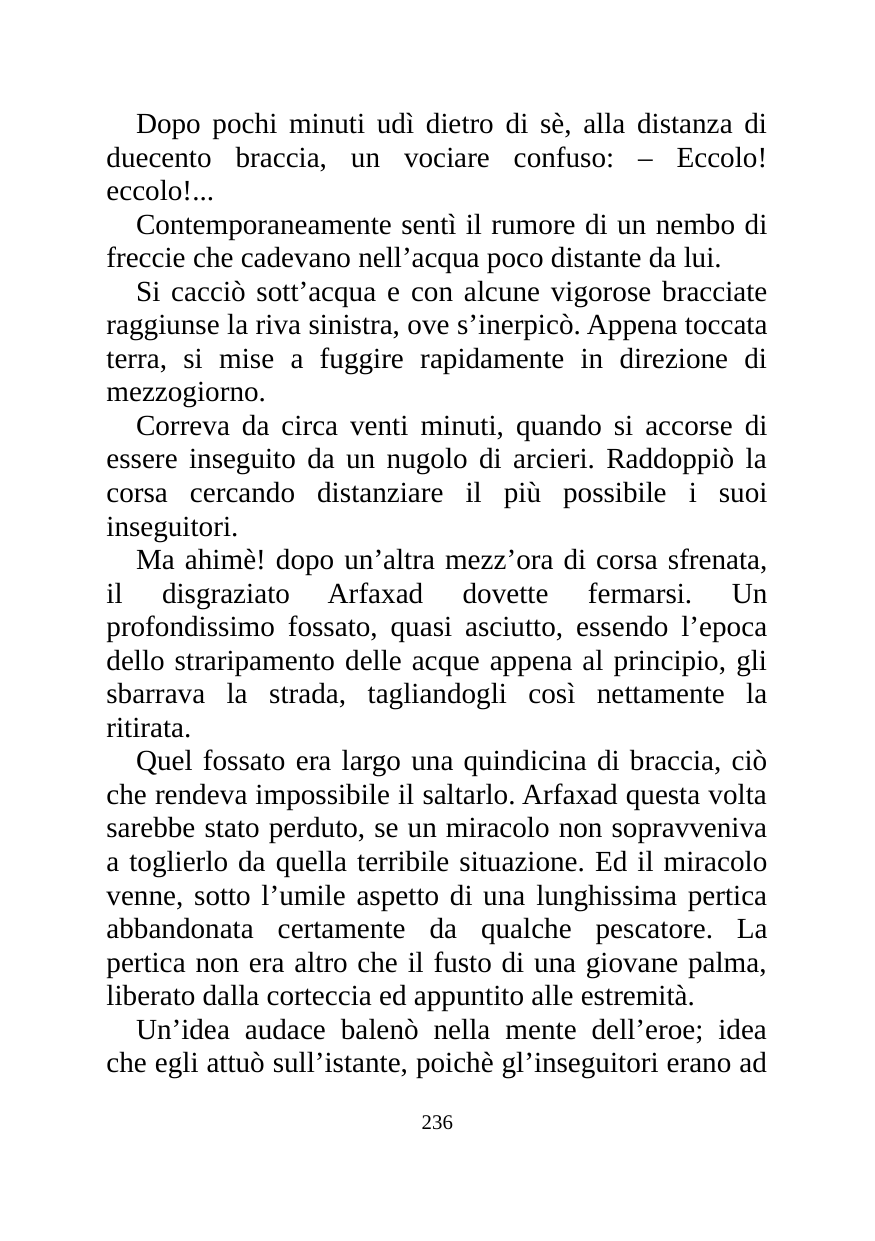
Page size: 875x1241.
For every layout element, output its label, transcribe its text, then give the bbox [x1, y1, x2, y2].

text Un’idea audace balenò nella mente dell’eroe; idea che egli attuò sull’istante, poichè gl’inseguitori erano ad [106, 1012, 768, 1079]
text Dopo pochi minuti udì dietro di sè, alla distanza di duecento braccia, un vociare confuso: – Eccolo! eccolo!... [106, 106, 768, 207]
text Correva da circa venti minuti, quando si accorse di essere inseguito da un nugolo di arcieri. Raddoppiò la corsa cercando distanziare il più possibile i suoi inseguitori. [106, 408, 768, 542]
text Quel fossato era largo una quindicina di braccia, ciò che rendeva impossibile il saltarlo. Arfaxad questa volta sarebbe stato perduto, se un miracolo non sopravveniva a toglierlo da quella terribile situazione. Ed il miracolo venne, sotto l’umile aspetto di una lunghissima pertica abbandonata certamente da qualche pescatore. La pertica non era altro che il fusto di una giovane palma, liberato dalla corteccia ed appuntito alle estremità. [106, 743, 768, 1012]
text Contemporaneamente sentì il rumore di un nembo di freccie che cadevano nell’acqua poco distante da lui. [106, 207, 768, 274]
text Ma ahimè! dopo un’altra mezz’ora di corsa sfrenata, il disgraziato Arfaxad dovette fermarsi. Un profondissimo fossato, quasi asciutto, essendo l’epoca dello straripamento delle acque appena al principio, gli sbarrava la strada, tagliandogli così nettamente la ritirata. [106, 542, 768, 743]
text Si cacciò sott’acqua e con alcune vigorose bracciate raggiunse la riva sinistra, ove s’inerpicò. Appena toccata terra, si mise a fuggire rapidamente in direzione di mezzogiorno. [106, 274, 768, 408]
